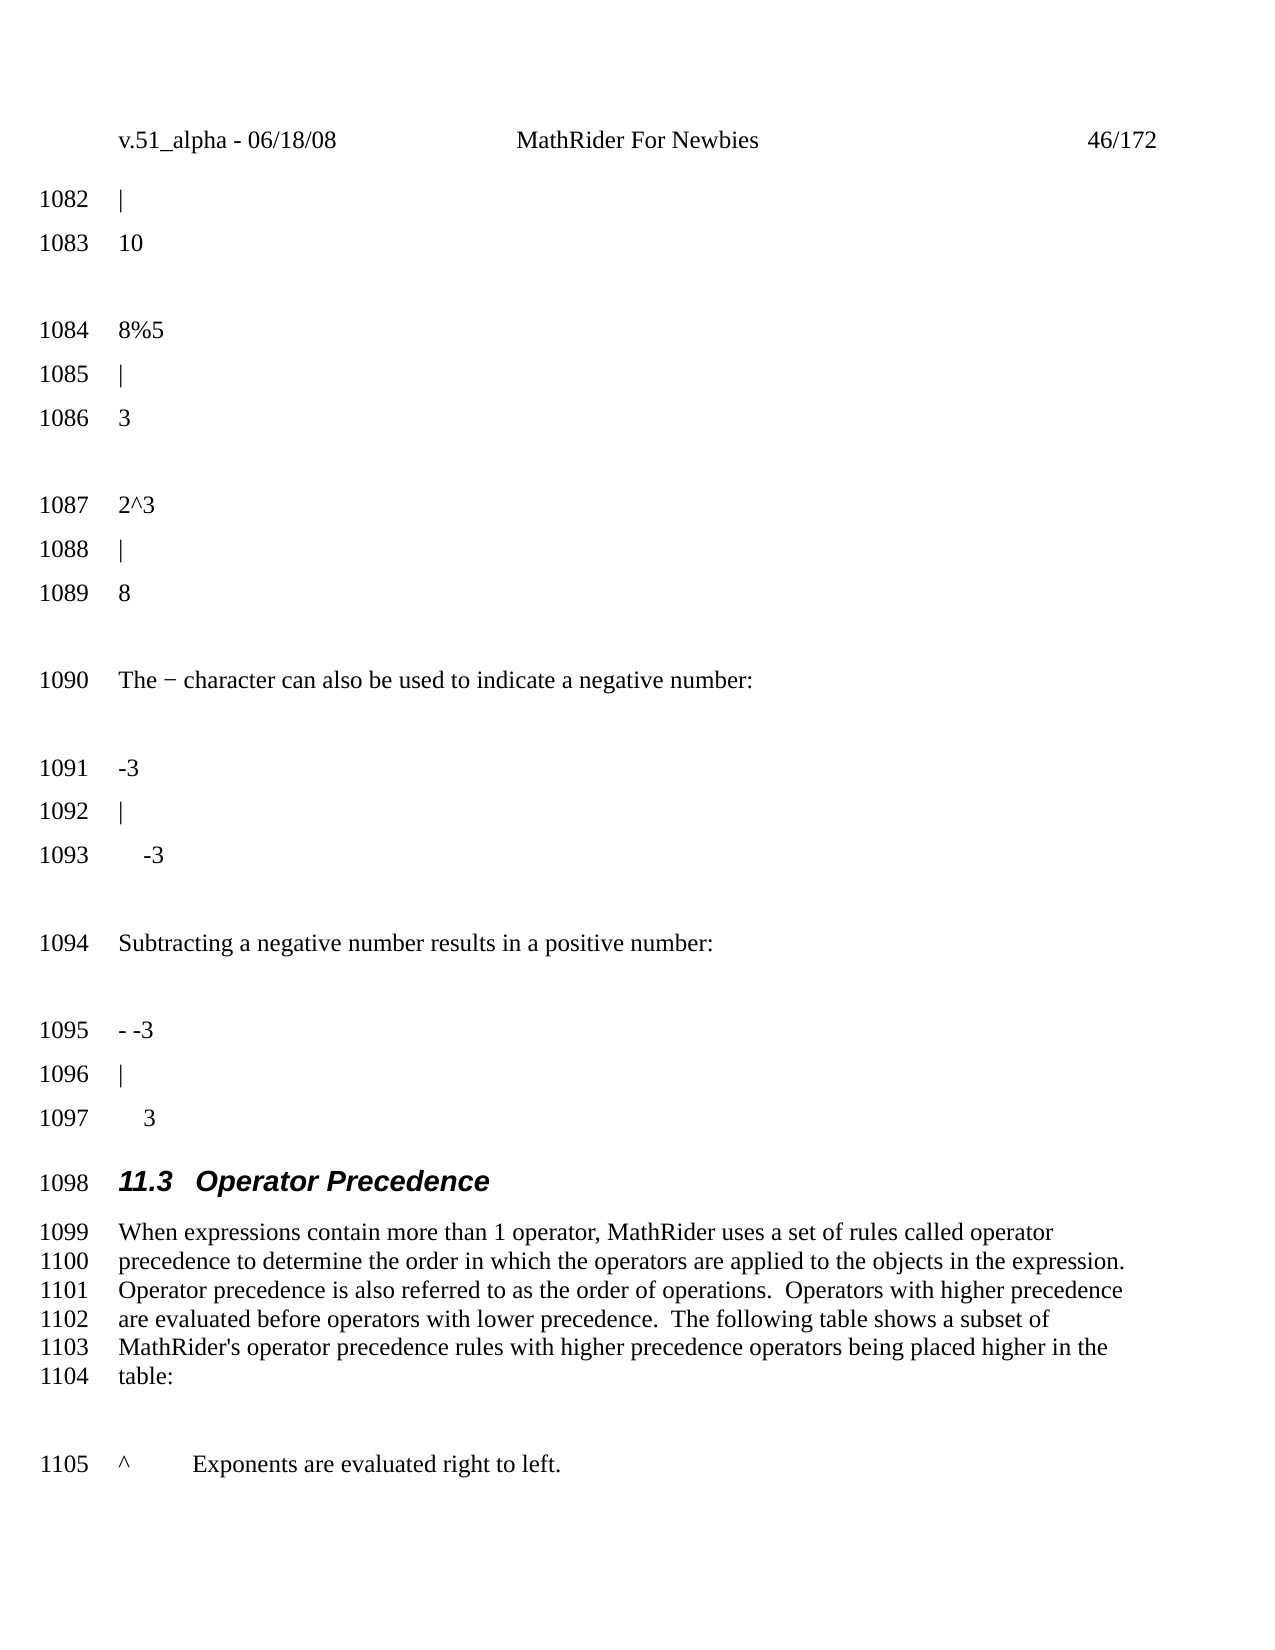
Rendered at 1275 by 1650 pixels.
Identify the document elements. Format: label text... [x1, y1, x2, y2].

text | [118, 1059, 1157, 1088]
text - -3 [118, 1015, 1157, 1044]
subtitle Operator Precedence [118, 1164, 1157, 1197]
text | [118, 796, 1157, 825]
text | [118, 534, 1157, 563]
text 2^3 [118, 490, 1157, 519]
text | [118, 184, 1157, 213]
text 3 [118, 403, 1157, 431]
text 3 [118, 1103, 1157, 1131]
text ^ Exponents are evaluated right to left. [118, 1449, 1157, 1477]
text When expressions contain more than 1 operator, MathRider uses a set of rules called operator precedence to determine the order in which the operators are applied to the objects in the expression. Operator precedence is also referred to as the order of operations. Operators with higher precedence are evaluated before operators with lower precedence. The following table shows a subset of MathRider's operator precedence rules with higher precedence operators being placed higher in the table: [118, 1217, 1157, 1390]
text 8 [118, 578, 1157, 606]
text The − character can also be used to indicate a negative number: [118, 665, 1157, 694]
text | [118, 359, 1157, 388]
text Subtracting a negative number results in a positive number: [118, 928, 1157, 956]
text -3 [118, 753, 1157, 781]
text -3 [118, 840, 1157, 869]
text 10 [118, 228, 1157, 256]
text 8%5 [118, 315, 1157, 344]
